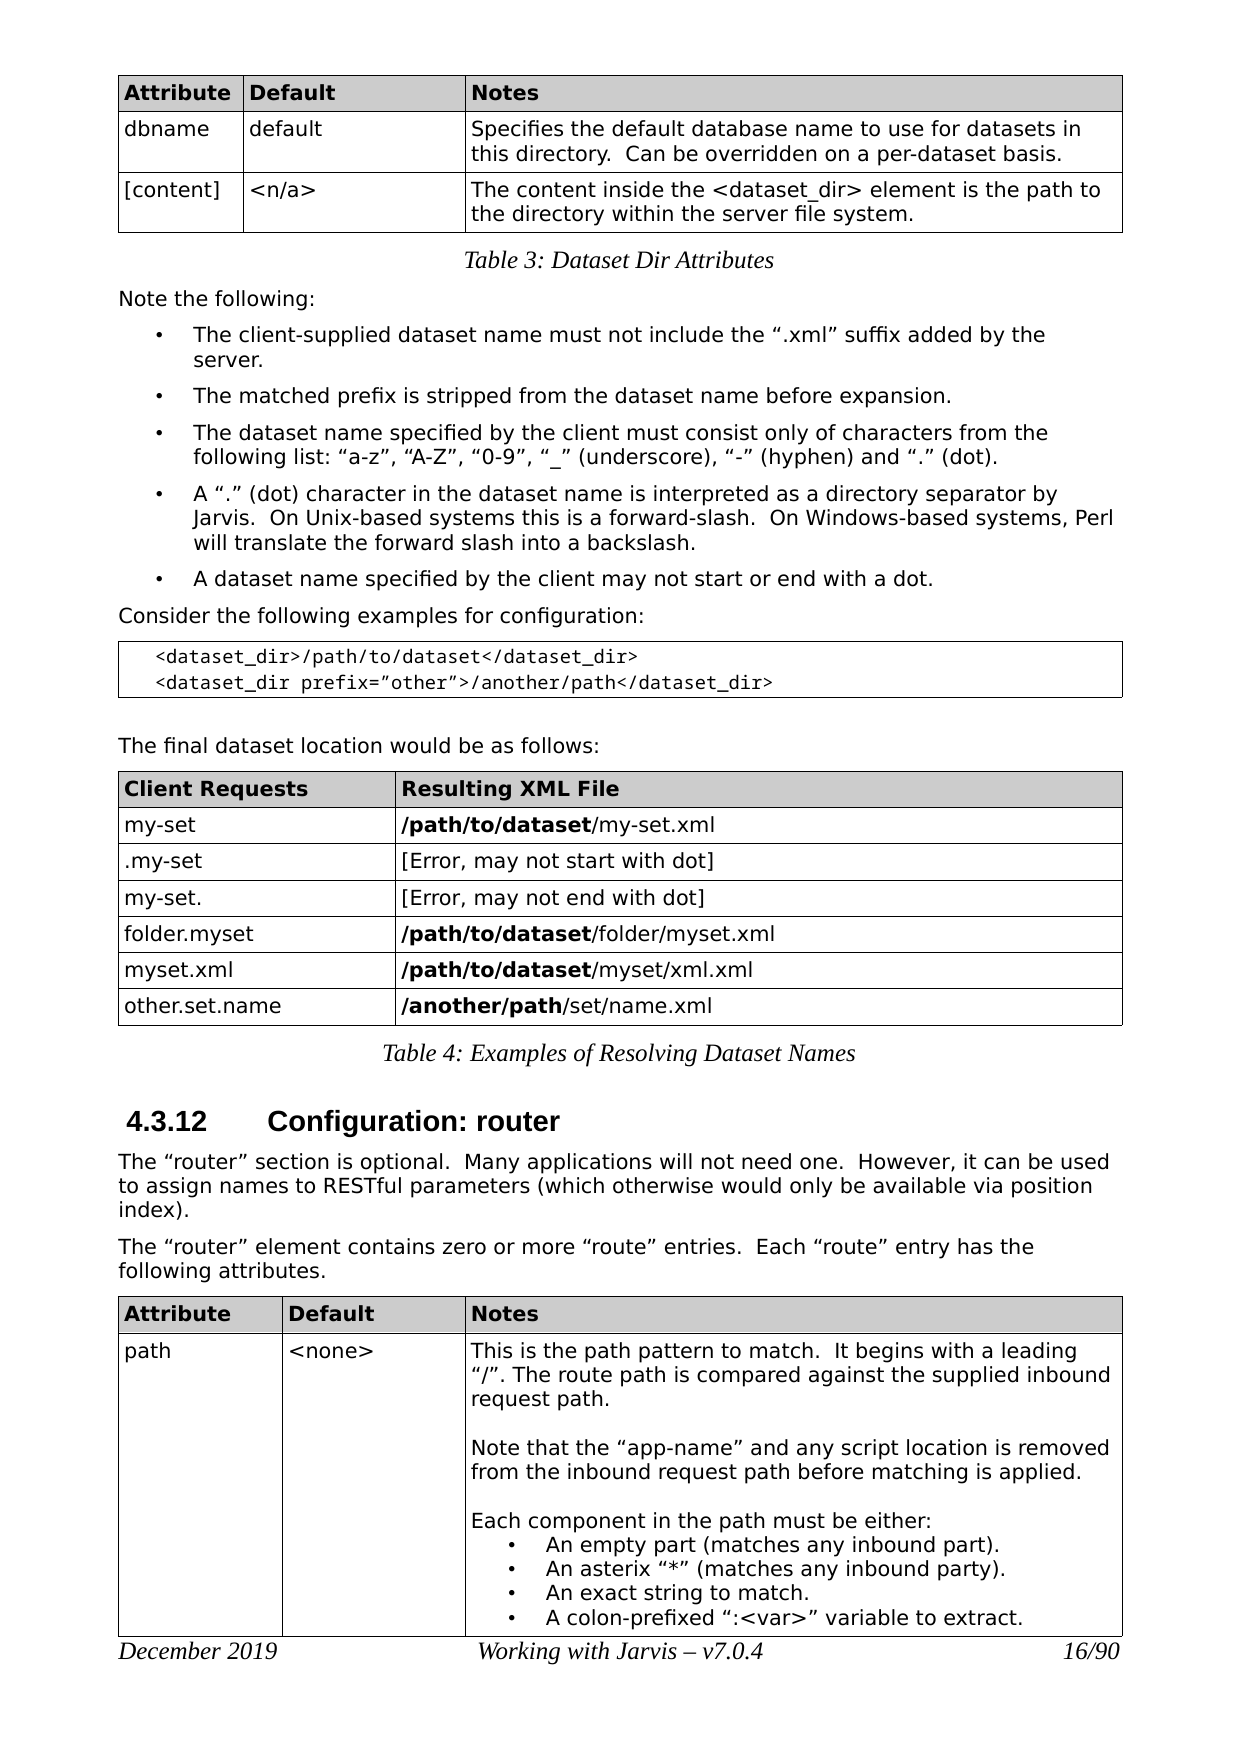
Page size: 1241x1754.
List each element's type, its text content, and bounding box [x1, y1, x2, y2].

text Note the following: [118, 287, 1122, 311]
table_header Default [283, 1297, 465, 1332]
text Table 3: Dataset Dir Attributes [118, 245, 1122, 274]
text Table 4: Examples of Resolving Dataset Names [118, 1038, 1122, 1066]
list The matched prefix is stripped from the dataset name before expansion. [156, 384, 1122, 409]
table_header Resulting XML File [396, 772, 1122, 807]
table_header Notes [466, 1297, 1122, 1332]
table_header Client Requests [119, 772, 395, 807]
text The “router” element contains zero or more “route” entries. Each “route” entry has the following attributes. [118, 1235, 1122, 1284]
text <dataset_dir prefix=”other”>/another/path</dataset_dir> [119, 667, 1122, 697]
table_header Default [244, 76, 465, 111]
table_cell /another/path/set/name.xml [396, 989, 1122, 1024]
table_cell other.set.name [119, 989, 395, 1024]
text <dataset_dir>/path/to/dataset</dataset_dir> [119, 642, 1122, 667]
table_cell /path/to/dataset/my-set.xml [396, 808, 1122, 843]
table_header Attribute [119, 76, 243, 111]
table_cell path [119, 1334, 282, 1636]
list The client-supplied dataset name must not include the “.xml” suffix added by the server. [156, 323, 1122, 372]
table_cell myset.xml [119, 953, 395, 988]
list A “.” (dot) character in the dataset name is interpreted as a directory separator by Jarvis. On Unix-based systems this is a forward-slash. On Windows-based systems, Perl will translate the forward slash into a backslash. [156, 482, 1122, 555]
table_header Attribute [119, 1297, 282, 1332]
table_cell [Error, may not end with dot] [396, 881, 1122, 916]
table_cell [content] [119, 173, 243, 232]
table_cell <n/a> [244, 173, 465, 232]
table_cell /path/to/dataset/myset/xml.xml [396, 953, 1122, 988]
text The final dataset location would be as follows: [118, 734, 1122, 758]
table_cell This is the path pattern to match. It begins with a leading “/”. The route path is compared against the supplied inbound request path. Note that the “app-name” and any script location is removed from the inbound request path before matching is applied. Each component in the path must be either: An empty part (matches any inbound part). An asterix “*” (matches any inbound party). An exact string to match. A colon-prefixed “:<var>” variable to extract. [466, 1334, 1122, 1636]
table_cell folder.myset [119, 917, 395, 952]
table_cell my-set [119, 808, 395, 843]
table_cell <none> [283, 1334, 465, 1636]
table_cell my-set. [119, 881, 395, 916]
text Consider the following examples for configuration: [118, 604, 1122, 628]
table_cell dbname [119, 112, 243, 172]
text The “router” section is optional. Many applications will not need one. However, it can be used to assign names to RESTful parameters (which otherwise would only be available via position index). [118, 1150, 1122, 1223]
list A dataset name specified by the client may not start or end with a dot. [156, 567, 1122, 592]
table_cell .my-set [119, 844, 395, 879]
list The dataset name specified by the client must consist only of characters from the following list: “a-z”, “A-Z”, “0-9”, “_” (underscore), “-” (hyphen) and “.” (dot). [156, 421, 1122, 470]
table_cell The content inside the <dataset_dir> element is the path to the directory within the server file system. [466, 173, 1122, 232]
table_cell /path/to/dataset/folder/myset.xml [396, 917, 1122, 952]
table_cell [Error, may not start with dot] [396, 844, 1122, 879]
table_header Notes [466, 76, 1122, 111]
table_cell Specifies the default database name to use for datasets in this directory. Can be overridden on a per-dataset basis. [466, 112, 1122, 172]
subtitle Configuration: router [118, 1104, 1122, 1137]
table_cell default [244, 112, 465, 172]
